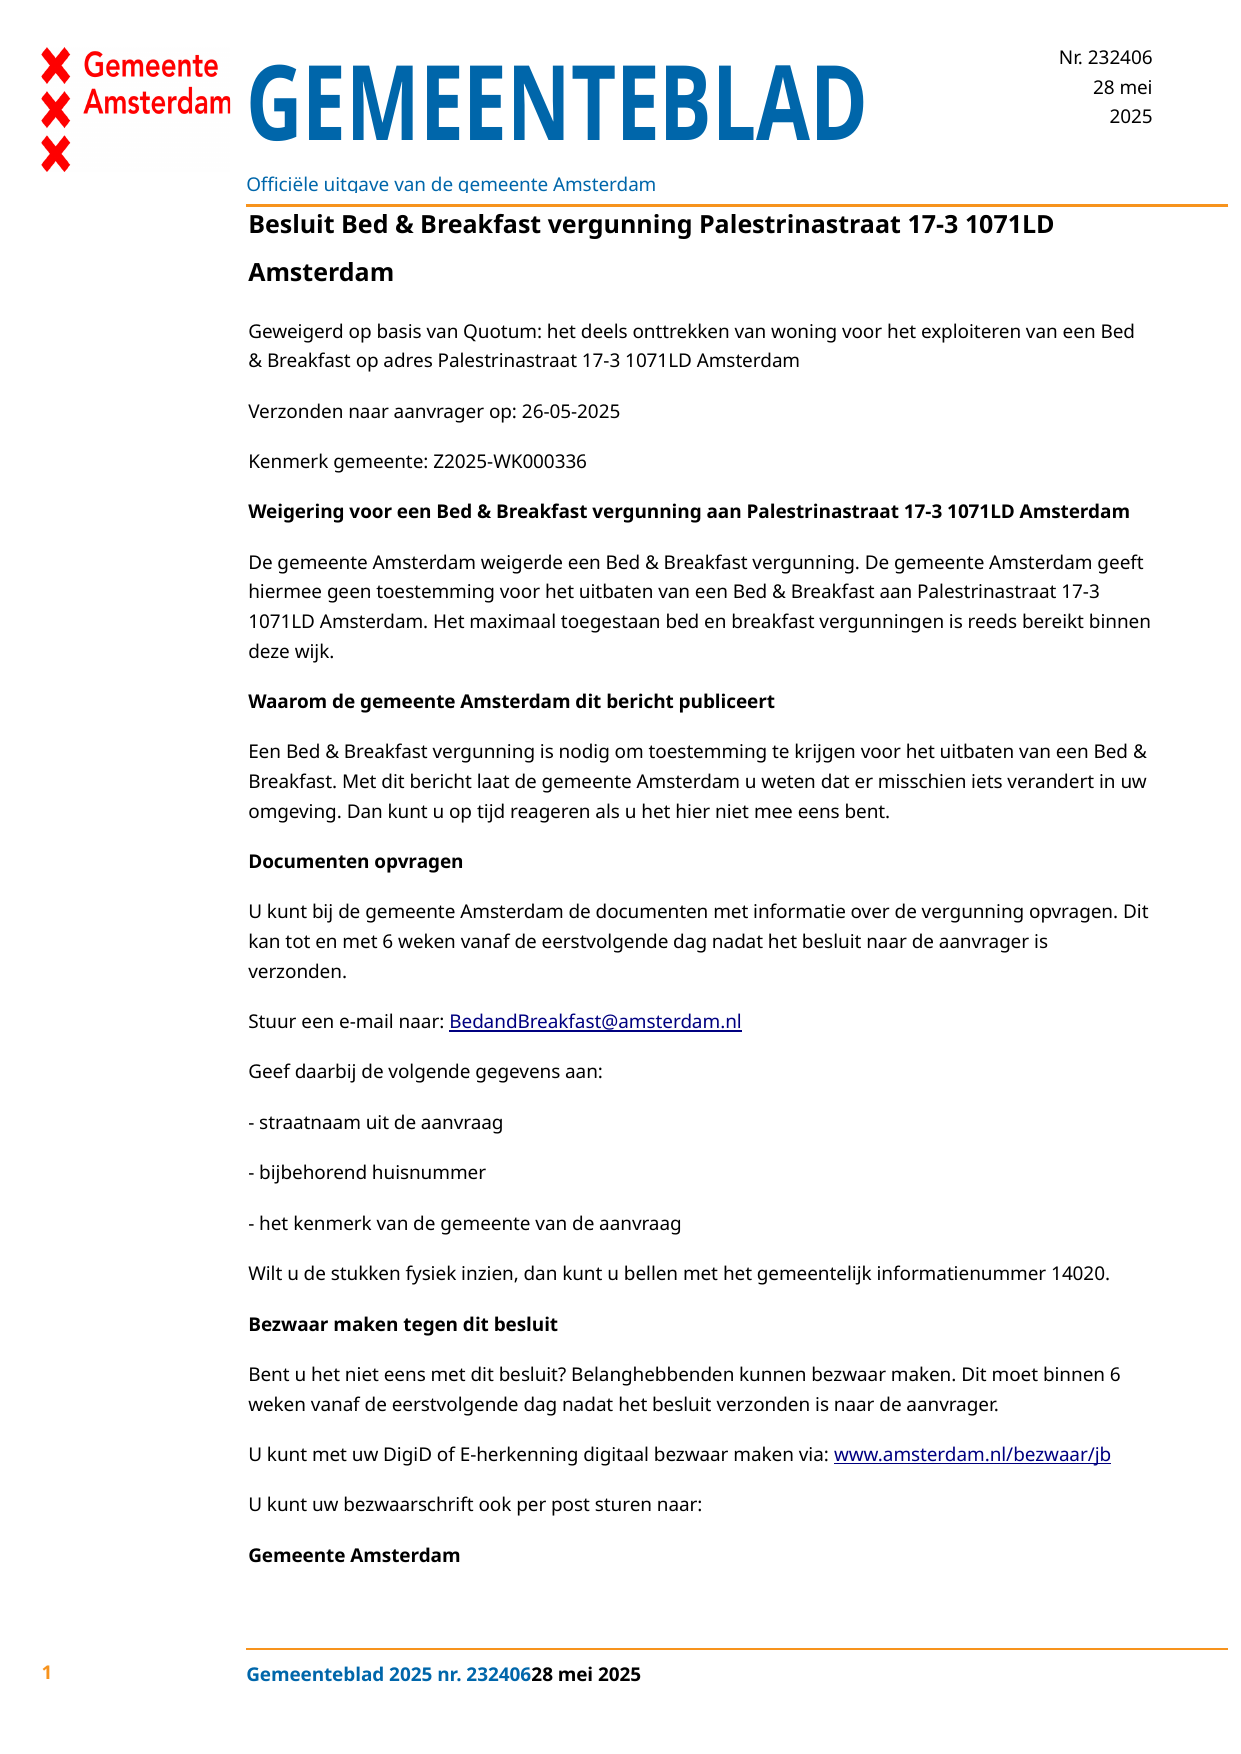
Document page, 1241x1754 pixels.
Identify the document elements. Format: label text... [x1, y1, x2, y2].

text U kunt bij de gemeente Amsterdam de documenten met informatie over de vergunning opvragen. Dit kan tot en met 6 weken vanaf de eerstvolgende dag nadat het besluit naar de aanvrager is verzonden. [248, 899, 1152, 984]
text Geweigerd op basis van Quotum: het deels onttrekken van woning voor het exploiteren van een Bed & Breakfast op adres Palestrinastraat 17-3 1071LD Amsterdam [248, 318, 1152, 373]
text Stuur een e-mail naar: BedandBreakfast@amsterdam.nl [248, 1008, 1152, 1034]
text Kenmerk gemeente: Z2025-WK000336 [248, 448, 1152, 474]
text Geef daarbij de volgende gegevens aan: [248, 1059, 1152, 1084]
text U kunt uw bezwaarschrift ook per post sturen naar: [248, 1492, 1152, 1517]
text Verzonden naar aanvrager op: 26-05-2025 [248, 398, 1152, 424]
text Gemeente Amsterdam [248, 1542, 1152, 1568]
text - bijbehorend huisnummer [248, 1159, 1152, 1185]
text Waarom de gemeente Amsterdam dit bericht publiceert [248, 688, 1152, 714]
text U kunt met uw DigiD of E-herkenning digitaal bezwaar maken via: www.amsterdam.nl/bezwaar/jb [248, 1441, 1152, 1467]
picture [41, 47, 231, 172]
text Wilt u de stukken fysiek inzien, dan kunt u bellen met het gemeentelijk informatienummer 14020. [248, 1260, 1152, 1286]
text Weigering voor een Bed & Breakfast vergunning aan Palestrinastraat 17-3 1071LD Amsterdam [248, 499, 1152, 524]
text Bezwaar maken tegen dit besluit [248, 1311, 1152, 1337]
text Besluit Bed & Breakfast vergunning Palestrinastraat 17-3 1071LD Amsterdam [248, 207, 1152, 288]
text Een Bed & Breakfast vergunning is nodig om toestemming te krijgen voor het uitbaten van een Bed & Breakfast. Met dit bericht laat de gemeente Amsterdam u weten dat er misschien iets verandert in uw omgeving. Dan kunt u op tijd reageren als u het hier niet mee eens bent. [248, 739, 1152, 824]
text Documenten opvragen [248, 848, 1152, 874]
text Bent u het niet eens met dit besluit? Belanghebbenden kunnen bezwaar maken. Dit moet binnen 6 weken vanaf de eerstvolgende dag nadat het besluit verzonden is naar de aanvrager. [248, 1361, 1152, 1417]
text - straatnaam uit de aanvraag [248, 1109, 1152, 1135]
text De gemeente Amsterdam weigerde een Bed & Breakfast vergunning. De gemeente Amsterdam geeft hiermee geen toestemming voor het uitbaten van een Bed & Breakfast aan Palestrinastraat 17-3 1071LD Amsterdam. Het maximaal toegestaan bed en breakfast vergunningen is reeds bereikt binnen deze wijk. [248, 549, 1152, 664]
text - het kenmerk van de gemeente van de aanvraag [248, 1210, 1152, 1236]
